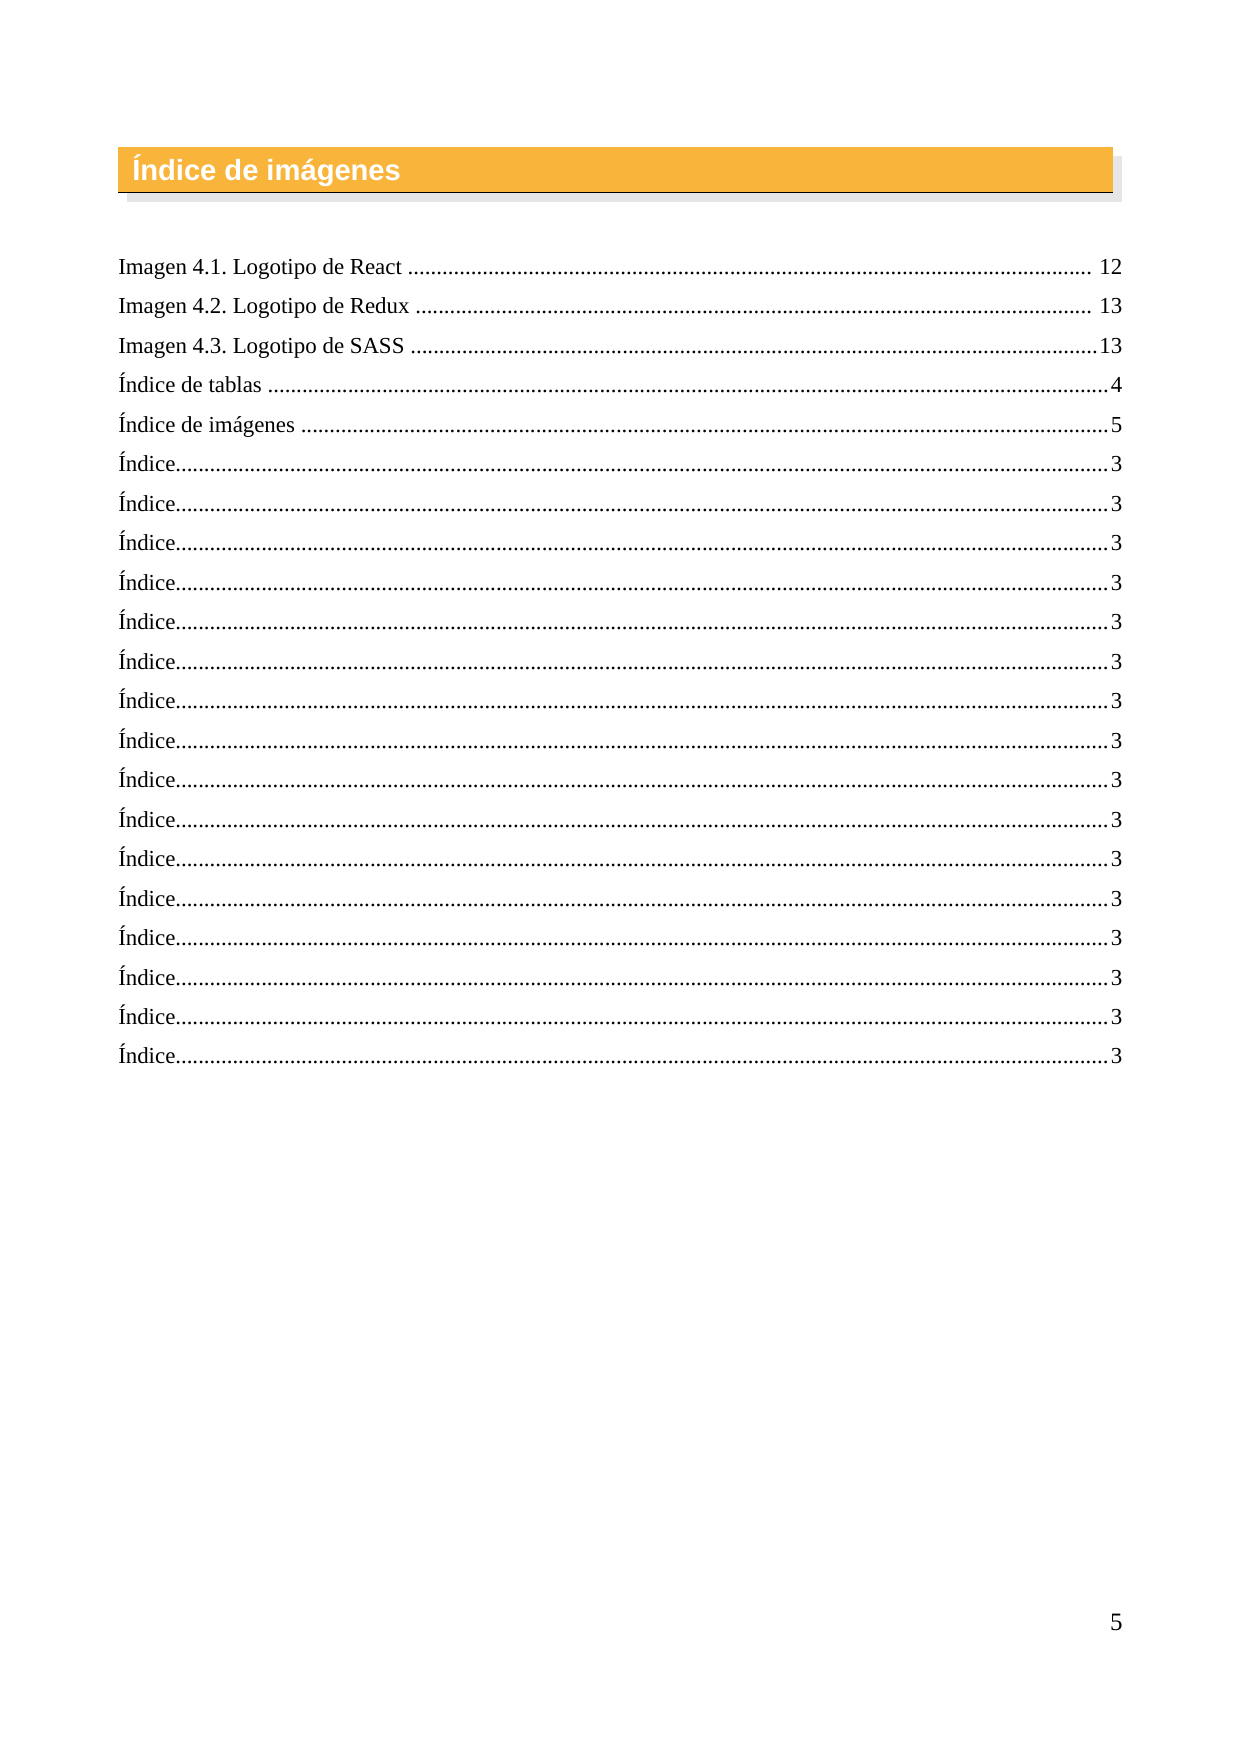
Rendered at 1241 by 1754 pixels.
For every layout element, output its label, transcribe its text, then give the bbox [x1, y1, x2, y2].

text Índice 3 [118, 727, 1122, 753]
text Índice 3 [118, 687, 1122, 714]
text Índice 3 [118, 924, 1122, 951]
text Índice 3 [118, 964, 1122, 990]
text Índice 3 [118, 1003, 1122, 1029]
text Índice 3 [118, 450, 1122, 477]
text Índice de tablas 4 [118, 371, 1122, 398]
text Índice 3 [118, 490, 1122, 516]
text Imagen 4.1. Logotipo de React 12 [118, 253, 1122, 279]
text Índice 3 [118, 766, 1122, 793]
text Índice 3 [118, 569, 1122, 595]
text Imagen 4.3. Logotipo de SASS 13 [118, 332, 1122, 358]
text Índice de imágenes 5 [118, 411, 1122, 437]
table_header Índice de imágenes [118, 147, 1113, 192]
text Índice 3 [118, 608, 1122, 635]
text Índice 3 [118, 885, 1122, 911]
text Índice 3 [118, 1043, 1122, 1069]
text Índice 3 [118, 648, 1122, 674]
text Índice 3 [118, 806, 1122, 832]
text Imagen 4.2. Logotipo de Redux 13 [118, 292, 1122, 319]
text Índice 3 [118, 529, 1122, 556]
text Índice 3 [118, 845, 1122, 872]
